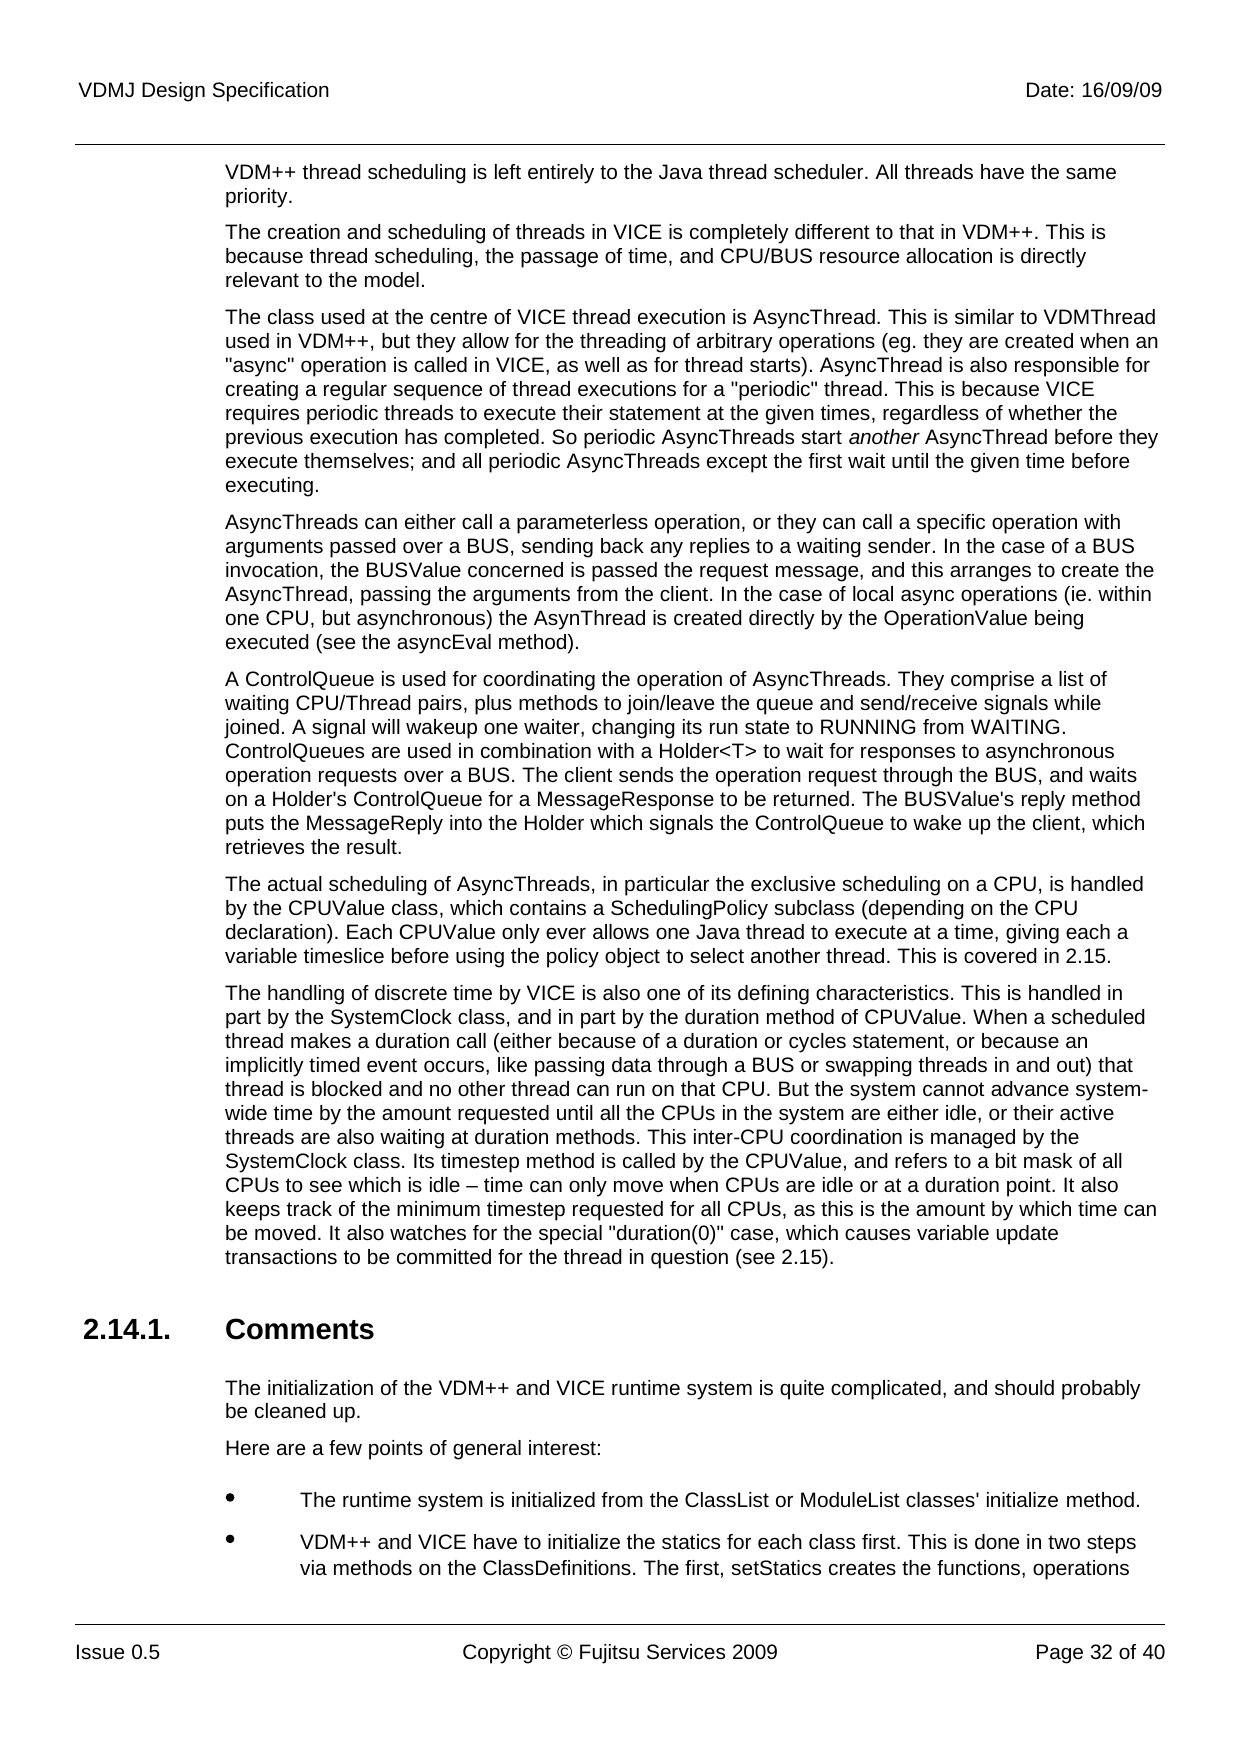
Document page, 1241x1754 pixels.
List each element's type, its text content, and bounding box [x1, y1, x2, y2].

text The creation and scheduling of threads in VICE is completely different to that in VDM++. This is because thread scheduling, the passage of time, and CPU/BUS resource allocation is directly relevant to the model. [225, 220, 1165, 292]
text The actual scheduling of AsyncThreads, in particular the exclusive scheduling on a CPU, is handled by the CPUValue class, which contains a SchedulingPolicy subclass (depending on the CPU declaration). Each CPUValue only ever allows one Java thread to execute at a time, giving each a variable timeslice before using the policy object to select another thread. This is covered in 2.15. [225, 872, 1165, 968]
text A ControlQueue is used for coordinating the operation of AsyncThreads. They comprise a list of waiting CPU/Thread pairs, plus methods to join/leave the queue and send/receive signals while joined. A signal will wakeup one waiter, changing its run state to RUNNING from WAITING. ControlQueues are used in combination with a Holder<T> to wait for responses to asynchronous operation requests over a BUS. The client sends the operation request through the BUS, and waits on a Holder's ControlQueue for a MessageResponse to be returned. The BUSValue's reply method puts the MessageReply into the Holder which signals the ControlQueue to wake up the client, which retrieves the result. [225, 667, 1165, 859]
text Here are a few points of general interest: [225, 1436, 1165, 1460]
text VDM++ thread scheduling is left entirely to the Java thread scheduler. All threads have the same priority. [225, 160, 1165, 208]
list The runtime system is initialized from the ClassList or ModuleList classes' initialize method. [225, 1488, 1165, 1514]
subtitle Comments [75, 1312, 1165, 1345]
text AsyncThreads can either call a parameterless operation, or they can call a specific operation with arguments passed over a BUS, sending back any replies to a waiting sender. In the case of a BUS invocation, the BUSValue concerned is passed the request message, and this arranges to create the AsyncThread, passing the arguments from the client. In the case of local async operations (ie. within one CPU, but asynchronous) the AsynThread is created directly by the OperationValue being executed (see the asyncEval method). [225, 510, 1165, 654]
text The handling of discrete time by VICE is also one of its defining characteristics. This is handled in part by the SystemClock class, and in part by the duration method of CPUValue. When a scheduled thread makes a duration call (either because of a duration or cycles statement, or because an implicitly timed event occurs, like passing data through a BUS or swapping threads in and out) that thread is blocked and no other thread can run on that CPU. But the system cannot advance system-wide time by the amount requested until all the CPUs in the system are either idle, or their active threads are also waiting at duration methods. This inter-CPU coordination is managed by the SystemClock class. Its timestep method is called by the CPUValue, and refers to a bit mask of all CPUs to see which is idle – time can only move when CPUs are idle or at a duration point. It also keeps track of the minimum timestep requested for all CPUs, as this is the amount by which time can be moved. It also watches for the special "duration(0)" case, which causes variable update transactions to be committed for the thread in question (see 2.15). [225, 981, 1165, 1269]
text The initialization of the VDM++ and VICE runtime system is quite complicated, and should probably be cleaned up. [225, 1375, 1165, 1423]
text The class used at the centre of VICE thread execution is AsyncThread. This is similar to VDMThread used in VDM++, but they allow for the threading of arbitrary operations (eg. they are created when an "async" operation is called in VICE, as well as for thread starts). AsyncThread is also responsible for creating a regular sequence of thread executions for a "periodic" thread. This is because VICE requires periodic threads to execute their statement at the given times, regardless of whether the previous execution has completed. So periodic AsyncThreads start another AsyncThread before they execute themselves; and all periodic AsyncThreads except the first wait until the given time before executing. [225, 305, 1165, 497]
list VDM++ and VICE have to initialize the statics for each class first. This is done in two steps via methods on the ClassDefinitions. The first, setStatics creates the functions, operations [225, 1529, 1165, 1579]
